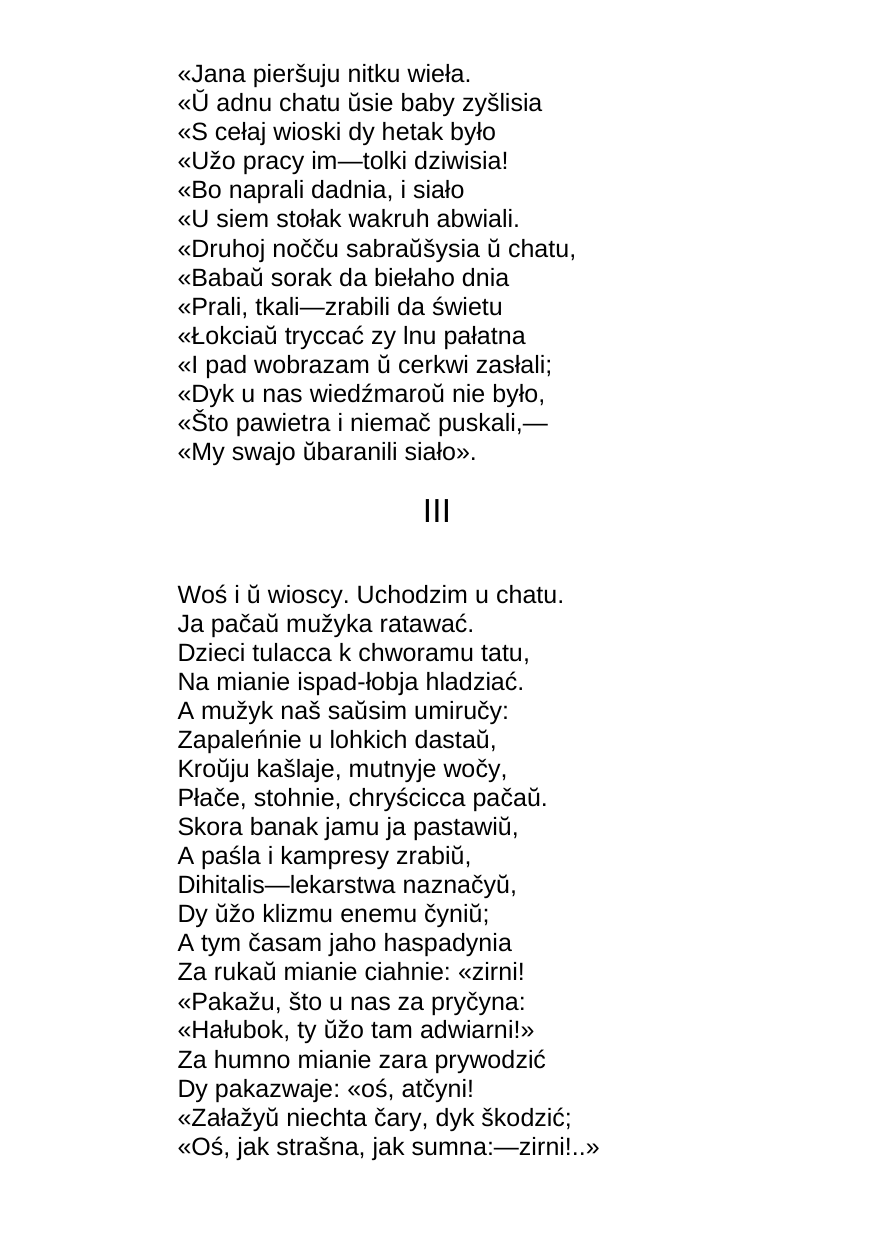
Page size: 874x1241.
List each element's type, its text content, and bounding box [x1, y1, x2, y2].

text Woś i ŭ wioscy. Uchodzim u chatu. [59, 579, 815, 608]
text Na mianie ispad-łobja hladziać. [59, 667, 815, 696]
text A tym časam jaho haspadynia [59, 928, 815, 957]
text «Druhoj nočču sabraŭšysia ŭ chatu, [59, 233, 815, 262]
text «My swajo ŭbaranili siało». [59, 437, 815, 466]
text Za humno mianie zara prywodzić [59, 1044, 815, 1073]
text «I pad wobrazam ŭ cerkwi zasłali; [59, 350, 815, 379]
text Dy ŭžo klizmu enemu čyniŭ; [59, 899, 815, 928]
text «U siem stołak wakruh abwiali. [59, 204, 815, 233]
text «Oś, jak strašna, jak sumna:—zirni!..» [59, 1132, 815, 1161]
text «Babaŭ sorak da biełaho dnia [59, 262, 815, 292]
text Zapaleńnie u lohkich dastaŭ, [59, 725, 815, 754]
text «Bo naprali dadnia, i siało [59, 175, 815, 204]
text «Užo pracy im—tolki dziwisia! [59, 146, 815, 175]
text A paśla i kampresy zrabiŭ, [59, 841, 815, 870]
text «S cełaj wioski dy hetak było [59, 117, 815, 146]
text Płače, stohnie, chryścicca pačaŭ. [59, 783, 815, 812]
text «Prali, tkali—zrabili da świetu [59, 292, 815, 321]
text Kroŭju kašlaje, mutnyje wočy, [59, 754, 815, 783]
text «Što pawietra i niemač puskali,— [59, 408, 815, 437]
text Dzieci tulacca k chworamu tatu, [59, 638, 815, 667]
text «Załažyŭ niechta čary, dyk škodzić; [59, 1103, 815, 1132]
text «Jana pieršuju nitku wieła. [59, 59, 815, 88]
text «Dyk u nas wiedźmaroŭ nie było, [59, 379, 815, 408]
text «Hałubok, ty ŭžo tam adwiarni!» [59, 1015, 815, 1044]
text Dihitalis—lekarstwa naznačyŭ, [59, 870, 815, 899]
text A mužyk naš saŭsim umiručy: [59, 696, 815, 725]
text III [59, 491, 815, 529]
text «Pakažu, što u nas za pryčyna: [59, 986, 815, 1015]
text Ja pačaŭ mužyka ratawać. [59, 608, 815, 638]
text Skora banak jamu ja pastawiŭ, [59, 812, 815, 841]
text Dy pakazwaje: «oś, atčyni! [59, 1073, 815, 1103]
text Za rukaŭ mianie ciahnie: «zirni! [59, 957, 815, 986]
text «Łokciaŭ tryccać zy lnu pałatna [59, 321, 815, 350]
text «Ŭ adnu chatu ŭsie baby zyšlisia [59, 88, 815, 117]
